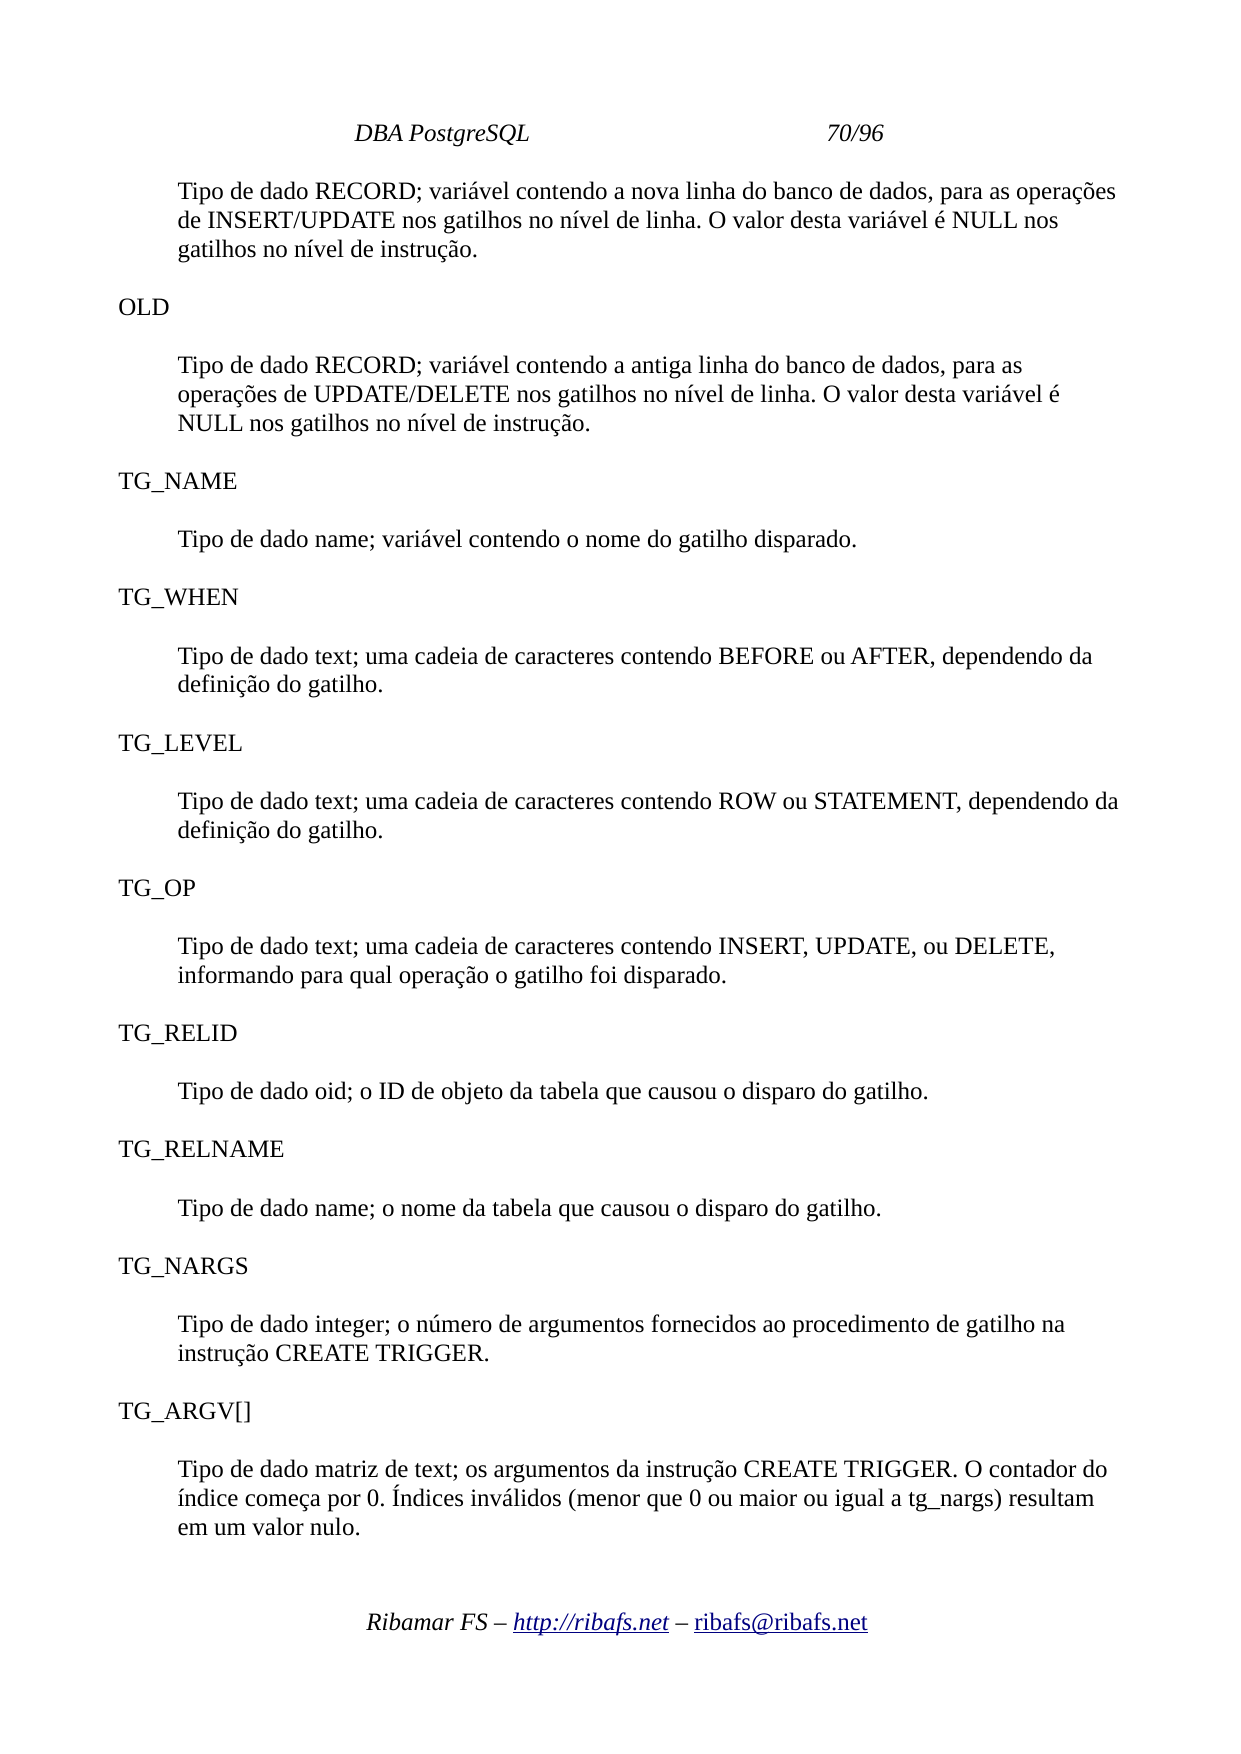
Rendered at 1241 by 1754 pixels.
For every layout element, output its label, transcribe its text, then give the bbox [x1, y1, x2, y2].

list Tipo de dado name; o nome da tabela que causou o disparo do gatilho. [177, 1193, 1122, 1222]
subtitle TG_NARGS [118, 1251, 1122, 1280]
list Tipo de dado RECORD; variável contendo a antiga linha do banco de dados, para as operações de UPDATE/DELETE nos gatilhos no nível de linha. O valor desta variável é NULL nos gatilhos no nível de instrução. [177, 350, 1122, 437]
list Tipo de dado text; uma cadeia de caracteres contendo INSERT, UPDATE, ou DELETE, informando para qual operação o gatilho foi disparado. [177, 931, 1122, 989]
list Tipo de dado oid; o ID de objeto da tabela que causou o disparo do gatilho. [177, 1076, 1122, 1105]
subtitle TG_NAME [118, 466, 1122, 495]
list Tipo de dado RECORD; variável contendo a nova linha do banco de dados, para as operações de INSERT/UPDATE nos gatilhos no nível de linha. O valor desta variável é NULL nos gatilhos no nível de instrução. [177, 176, 1122, 263]
subtitle TG_RELID [118, 1018, 1122, 1047]
list Tipo de dado name; variável contendo o nome do gatilho disparado. [177, 524, 1122, 553]
subtitle TG_WHEN [118, 582, 1122, 611]
list Tipo de dado text; uma cadeia de caracteres contendo BEFORE ou AFTER, dependendo da definição do gatilho. [177, 641, 1122, 698]
list Tipo de dado matriz de text; os argumentos da instrução CREATE TRIGGER. O contador do índice começa por 0. Índices inválidos (menor que 0 ou maior ou igual a tg_nargs) resultam em um valor nulo. [177, 1454, 1122, 1541]
list Tipo de dado integer; o número de argumentos fornecidos ao procedimento de gatilho na instrução CREATE TRIGGER. [177, 1309, 1122, 1367]
list Tipo de dado text; uma cadeia de caracteres contendo ROW ou STATEMENT, dependendo da definição do gatilho. [177, 786, 1122, 843]
subtitle TG_RELNAME [118, 1134, 1122, 1163]
subtitle TG_LEVEL [118, 728, 1122, 756]
subtitle TG_OP [118, 873, 1122, 902]
subtitle TG_ARGV[] [118, 1396, 1122, 1425]
subtitle OLD [118, 292, 1122, 321]
